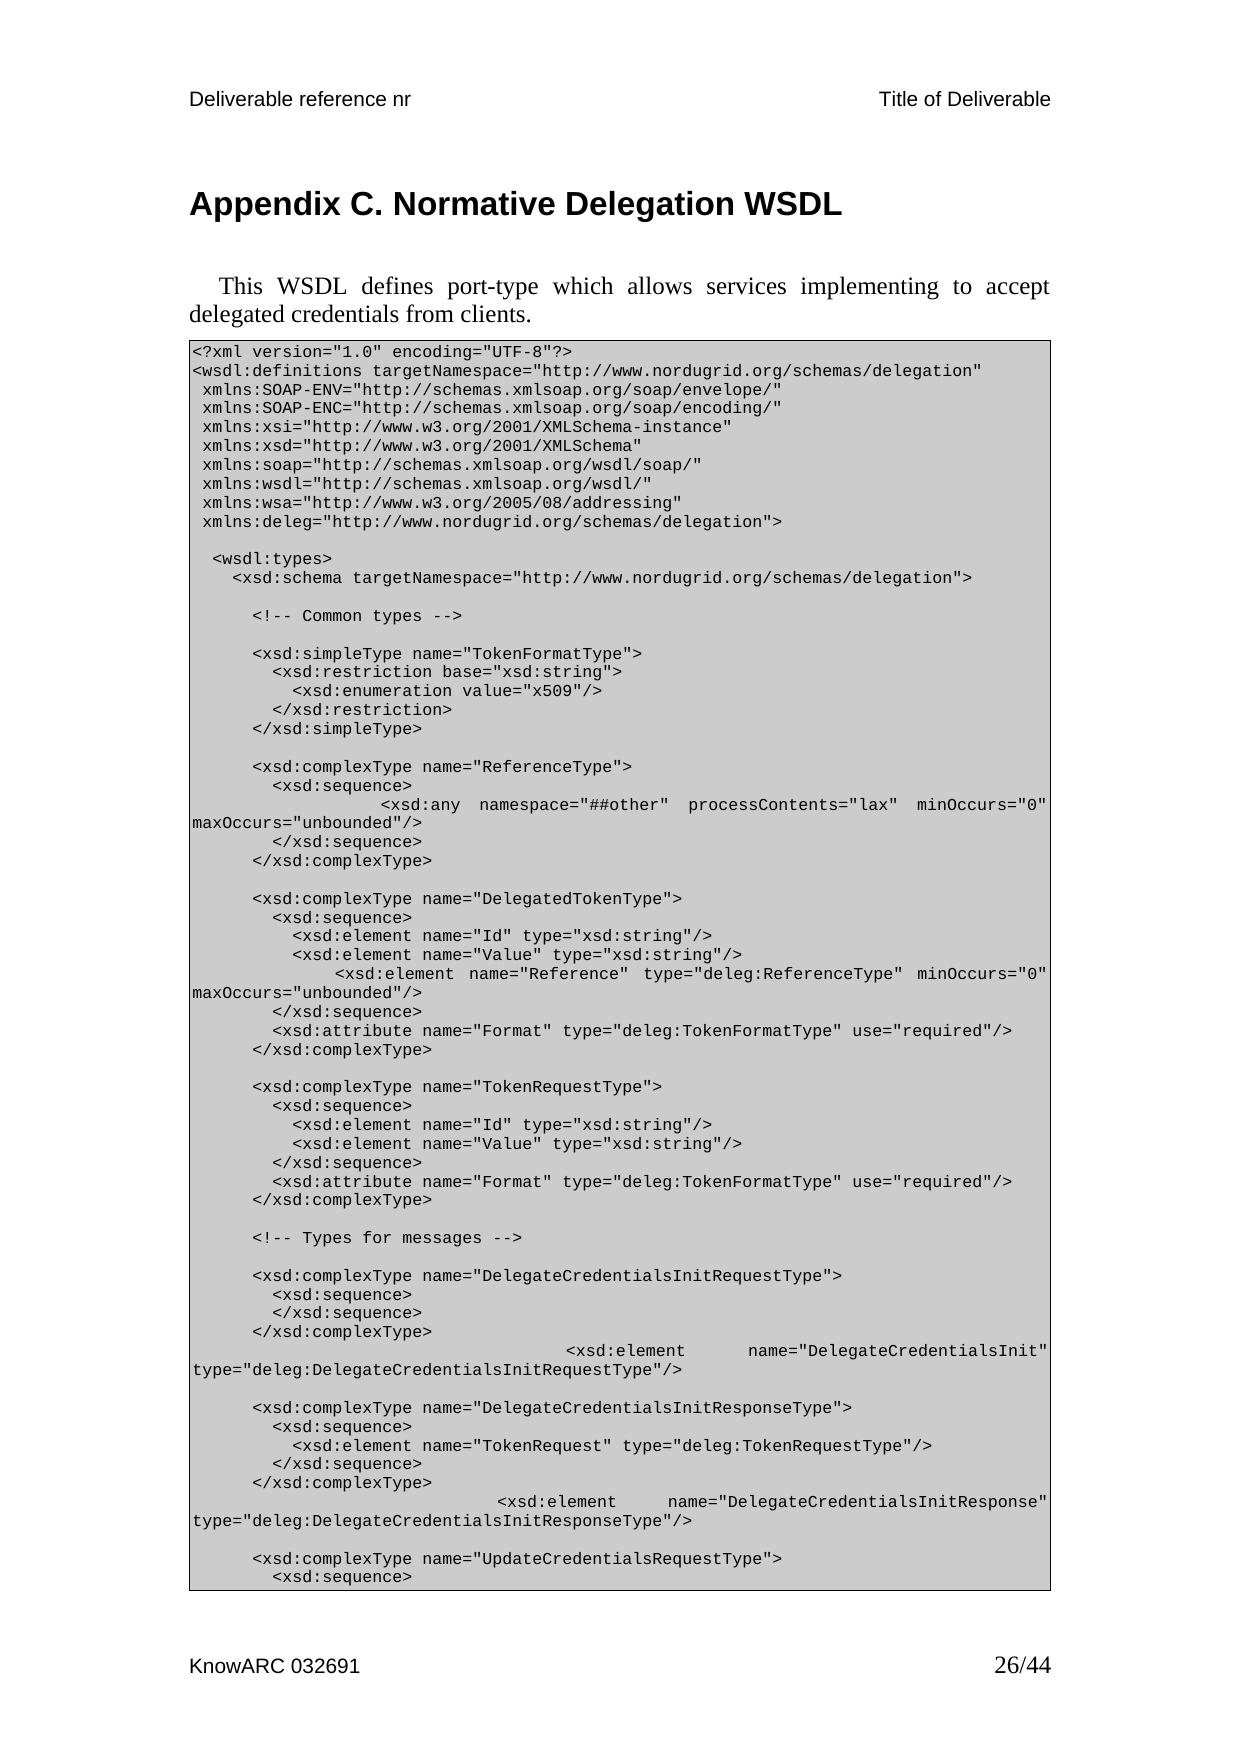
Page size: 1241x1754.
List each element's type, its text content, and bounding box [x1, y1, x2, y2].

text <wsdl:definitions targetNamespace="http://www.nordugrid.org/schemas/delegation" [190, 359, 1050, 378]
text <xsd:element name="DelegateCredentialsInitResponse" type="deleg:DelegateCredentialsInitResponseType"/> [190, 1491, 1050, 1528]
text <xsd:enumeration value="x509"/> [190, 680, 1050, 699]
text <xsd:schema targetNamespace="http://www.nordugrid.org/schemas/delegation"> [190, 567, 1050, 586]
subtitle Normative Delegation WSDL [189, 185, 1051, 222]
text xmlns:SOAP-ENC="http://schemas.xmlsoap.org/soap/encoding/" [190, 397, 1050, 416]
text <xsd:element name="TokenRequest" type="deleg:TokenRequestType"/> [190, 1434, 1050, 1453]
text </xsd:sequence> [190, 1000, 1050, 1019]
text <xsd:sequence> [190, 1415, 1050, 1434]
text <!-- Common types --> [190, 604, 1050, 623]
text </xsd:complexType> [190, 1472, 1050, 1491]
text <xsd:element name="Id" type="xsd:string"/> [190, 925, 1050, 944]
text </xsd:restriction> [190, 699, 1050, 717]
text <xsd:element name="DelegateCredentialsInit" type="deleg:DelegateCredentialsInitRequestType"/> [190, 1340, 1050, 1377]
text <xsd:complexType name="DelegatedTokenType"> [190, 887, 1050, 906]
text </xsd:simpleType> [190, 717, 1050, 736]
text <xsd:sequence> [190, 774, 1050, 793]
text <xsd:element name="Value" type="xsd:string"/> [190, 1132, 1050, 1151]
text <?xml version="1.0" encoding="UTF-8"?> [190, 341, 1050, 359]
text <xsd:attribute name="Format" type="deleg:TokenFormatType" use="required"/> [190, 1019, 1050, 1038]
text </xsd:sequence> [190, 1302, 1050, 1321]
text <xsd:sequence> [190, 1566, 1050, 1590]
text xmlns:SOAP-ENV="http://schemas.xmlsoap.org/soap/envelope/" [190, 378, 1050, 397]
text <xsd:element name="Value" type="xsd:string"/> [190, 944, 1050, 963]
text xmlns:xsd="http://www.w3.org/2001/XMLSchema" [190, 435, 1050, 453]
text xmlns:wsdl="http://schemas.xmlsoap.org/wsdl/" [190, 472, 1050, 491]
text </xsd:sequence> [190, 1453, 1050, 1472]
text <!-- Types for messages --> [190, 1227, 1050, 1245]
text <xsd:sequence> [190, 906, 1050, 925]
text <xsd:complexType name="DelegateCredentialsInitResponseType"> [190, 1396, 1050, 1415]
text <xsd:complexType name="TokenRequestType"> [190, 1076, 1050, 1094]
text <xsd:complexType name="DelegateCredentialsInitRequestType"> [190, 1264, 1050, 1283]
text </xsd:complexType> [190, 1321, 1050, 1340]
text <xsd:simpleType name="TokenFormatType"> [190, 642, 1050, 661]
text This WSDL defines port-type which allows services implementing to accept delegated credentials from clients. [189, 272, 1051, 328]
text <xsd:attribute name="Format" type="deleg:TokenFormatType" use="required"/> [190, 1170, 1050, 1189]
text </xsd:sequence> [190, 831, 1050, 849]
text xmlns:xsi="http://www.w3.org/2001/XMLSchema-instance" [190, 416, 1050, 435]
text <xsd:complexType name="ReferenceType"> [190, 755, 1050, 774]
text <wsdl:types> [190, 548, 1050, 567]
text </xsd:complexType> [190, 1038, 1050, 1057]
text xmlns:deleg="http://www.nordugrid.org/schemas/delegation"> [190, 510, 1050, 529]
text <xsd:sequence> [190, 1094, 1050, 1113]
text <xsd:element name="Id" type="xsd:string"/> [190, 1113, 1050, 1132]
text </xsd:complexType> [190, 849, 1050, 868]
text </xsd:sequence> [190, 1151, 1050, 1170]
text <xsd:complexType name="UpdateCredentialsRequestType"> [190, 1547, 1050, 1566]
text xmlns:soap="http://schemas.xmlsoap.org/wsdl/soap/" [190, 453, 1050, 472]
text <xsd:sequence> [190, 1283, 1050, 1302]
text <xsd:any namespace="##other" processContents="lax" minOccurs="0" maxOccurs="unbounded"/> [190, 793, 1050, 831]
text <xsd:element name="Reference" type="deleg:ReferenceType" minOccurs="0" maxOccurs="unbounded"/> [190, 963, 1050, 1000]
text <xsd:restriction base="xsd:string"> [190, 661, 1050, 680]
text </xsd:complexType> [190, 1189, 1050, 1208]
text xmlns:wsa="http://www.w3.org/2005/08/addressing" [190, 491, 1050, 510]
